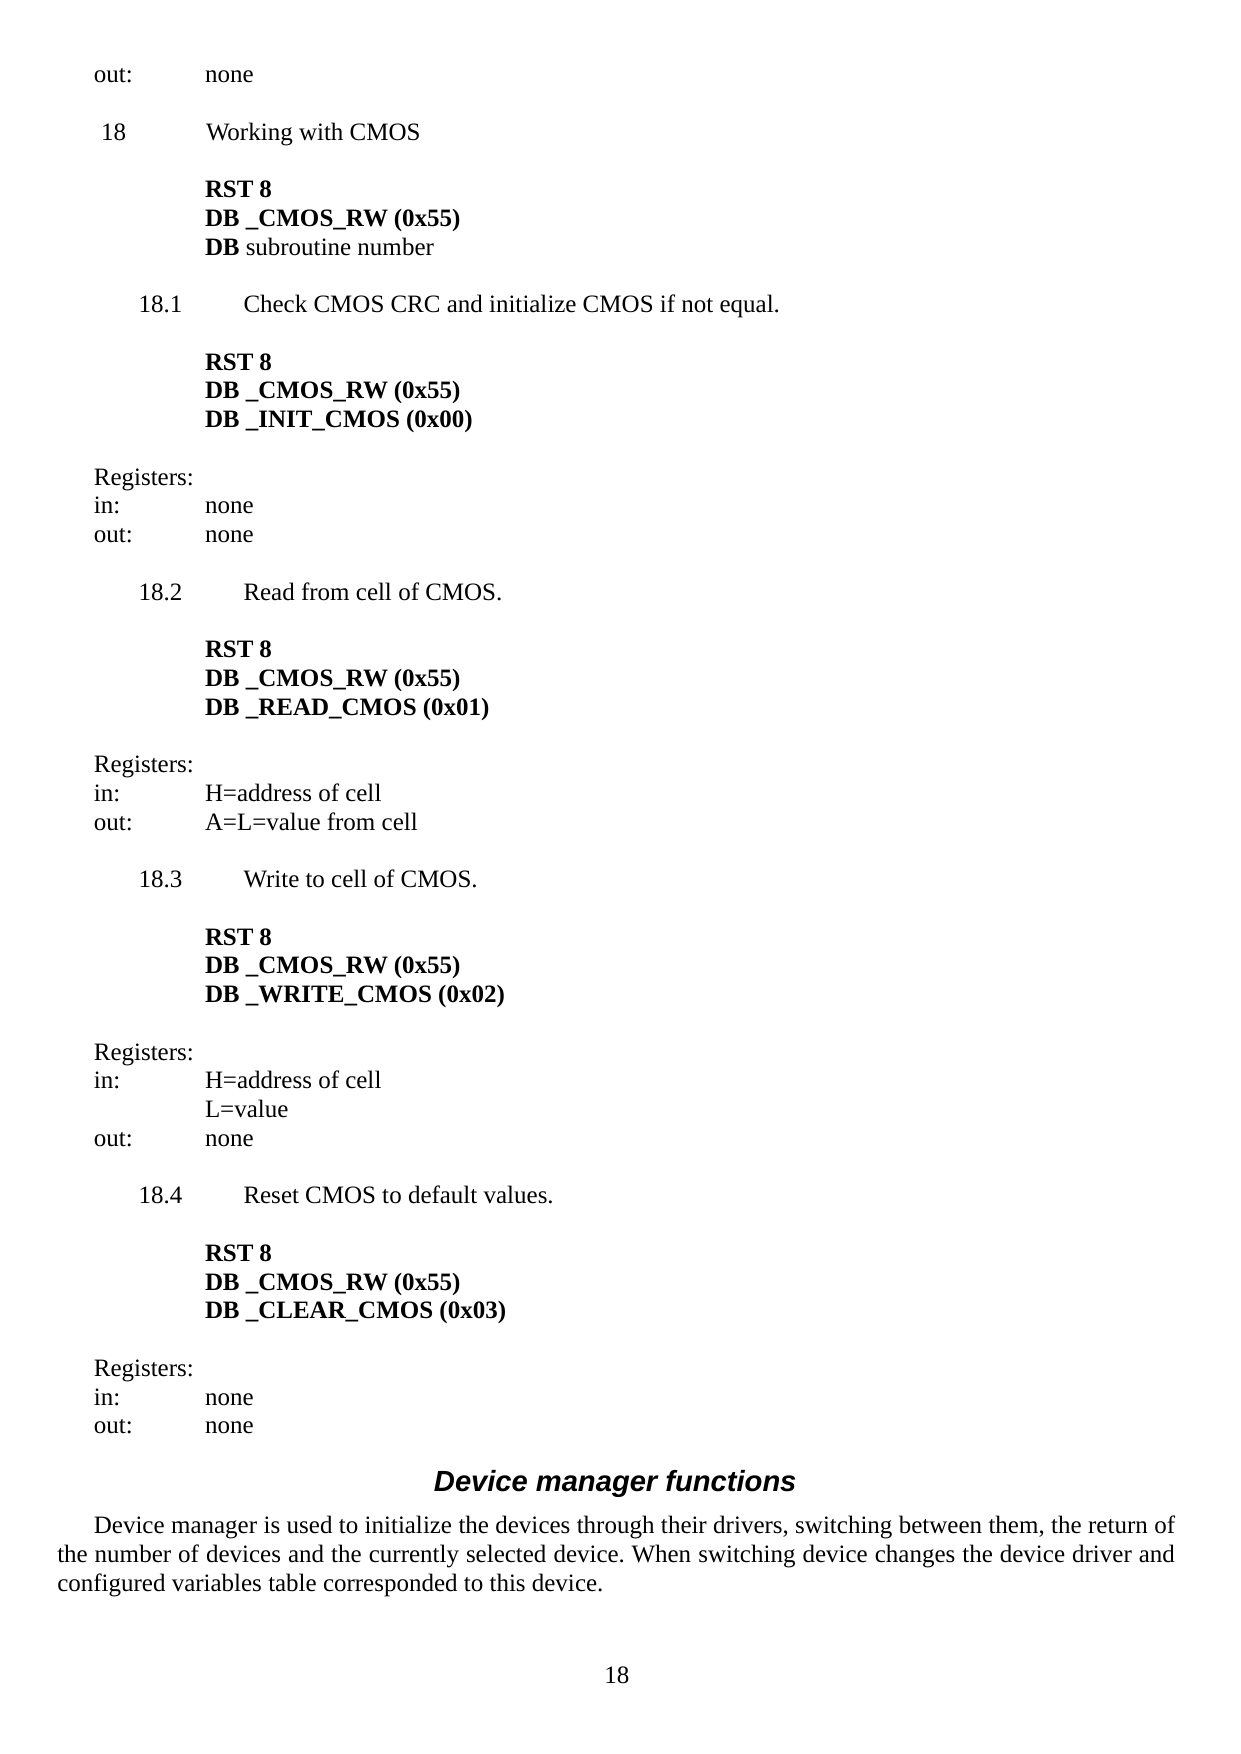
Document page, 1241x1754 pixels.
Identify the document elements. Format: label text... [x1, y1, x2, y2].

text RST 8 [57, 1238, 1176, 1267]
text RST 8 [57, 922, 1176, 951]
text DB _INIT_CMOS (0x00) [57, 404, 1176, 433]
list Check CMOS CRC and initialize CMOS if not equal. [132, 289, 1176, 318]
text out: none [57, 1123, 1176, 1152]
text DB _CMOS_RW (0x55) [57, 663, 1176, 692]
list Working with CMOS [94, 117, 1176, 146]
text in: H=address of cell [57, 778, 1176, 807]
text DB _READ_CMOS (0x01) [57, 692, 1176, 721]
text out: A=L=value from cell [57, 807, 1176, 836]
text Registers: [57, 1353, 1176, 1382]
text RST 8 [57, 634, 1176, 663]
list Reset CMOS to default values. [132, 1181, 1176, 1209]
text in: none [57, 491, 1176, 519]
text DB _CMOS_RW (0x55) [57, 1267, 1176, 1296]
text Registers: [57, 749, 1176, 778]
text out: none [57, 519, 1176, 548]
text L=value [57, 1094, 1176, 1123]
text Registers: [57, 462, 1176, 491]
text RST 8 [57, 347, 1176, 376]
text DB _WRITE_CMOS (0x02) [57, 979, 1176, 1008]
text Registers: [57, 1037, 1176, 1066]
text DB _CLEAR_CMOS (0x03) [57, 1296, 1176, 1324]
text DB _CMOS_RW (0x55) [57, 951, 1176, 979]
text out: none [57, 1411, 1176, 1439]
text in: none [57, 1382, 1176, 1411]
text out: none [57, 59, 1176, 88]
text RST 8 [57, 174, 1176, 203]
text DB _CMOS_RW (0x55) [57, 376, 1176, 404]
text DB subroutine number [57, 232, 1176, 261]
text in: H=address of cell [57, 1066, 1176, 1094]
subtitle Device manager functions [57, 1464, 1176, 1498]
text DB _CMOS_RW (0x55) [57, 203, 1176, 232]
list Read from cell of CMOS. [132, 577, 1176, 606]
text Device manager is used to initialize the devices through their drivers, switching between them, the return of the number of devices and the currently selected device. When switching device changes the device driver and configured variables table corresponded to this device. [57, 1510, 1176, 1597]
list Write to cell of CMOS. [132, 864, 1176, 893]
